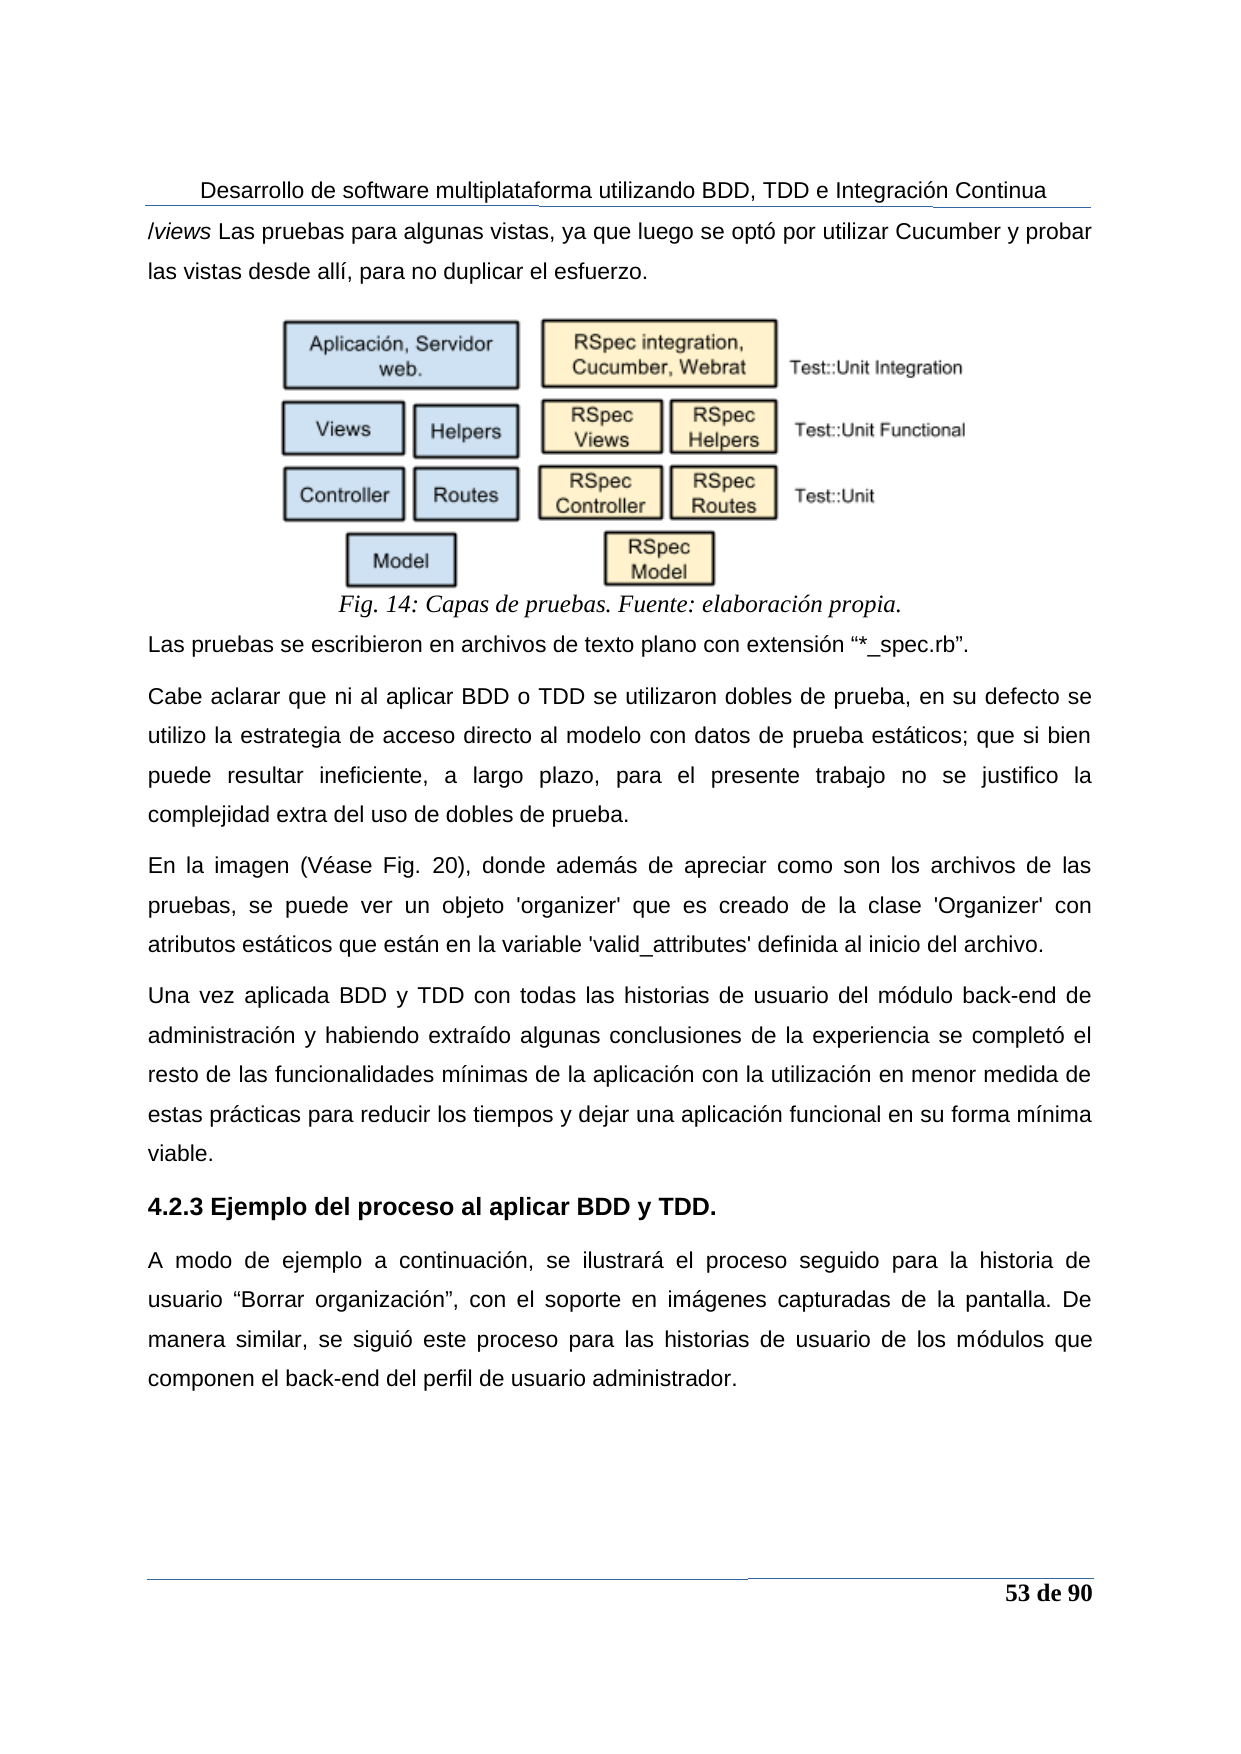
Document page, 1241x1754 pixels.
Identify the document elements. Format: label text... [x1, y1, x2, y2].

text /views Las pruebas para algunas vistas, ya que luego se optó por utilizar Cucumber y probar las vistas desde allí, para no duplicar el esfuerzo. [148, 218, 1093, 284]
text Cabe aclarar que ni al aplicar BDD o TDD se utilizaron dobles de prueba, en su defecto se utilizo la estrategia de acceso directo al modelo con datos de prueba estáticos; que si bien puede resultar ineficiente, a largo plazo, para el presente trabajo no se justifico la complejidad extra del uso de dobles de prueba. [148, 683, 1093, 827]
text En la imagen (Véase Fig. 20), donde además de apreciar como son los archivos de las pruebas, se puede ver un objeto 'organizer' que es creado de la clase 'Organizer' con atributos estáticos que están en la variable 'valid_attributes' definida al inicio del archivo. [148, 852, 1093, 958]
text [272, 297, 968, 309]
picture [272, 309, 968, 590]
text Las pruebas se escribieron en archivos de texto plano con extensión “*_spec.rb”. [148, 590, 1093, 658]
text A modo de ejemplo a continuación, se ilustrará el proceso seguido para la historia de usuario “Borrar organización”, con el soporte en imágenes capturadas de la pantalla. De manera similar, se siguió este proceso para las historias de usuario de los módulos que componen el back-end del perfil de usuario administrador. [148, 1247, 1093, 1391]
text 4.2.3 Ejemplo del proceso al aplicar BDD y TDD. [148, 1192, 1093, 1220]
text Una vez aplicada BDD y TDD con todas las historias de usuario del módulo back-end de administración y habiendo extraído algunas conclusiones de la experiencia se completó el resto de las funcionalidades mínimas de la aplicación con la utilización en menor medida de estas prácticas para reducir los tiempos y dejar una aplicación funcional en su forma mínima viable. [148, 982, 1093, 1167]
text Fig. 14: Capas de pruebas. Fuente: elaboración propia. [272, 590, 968, 618]
